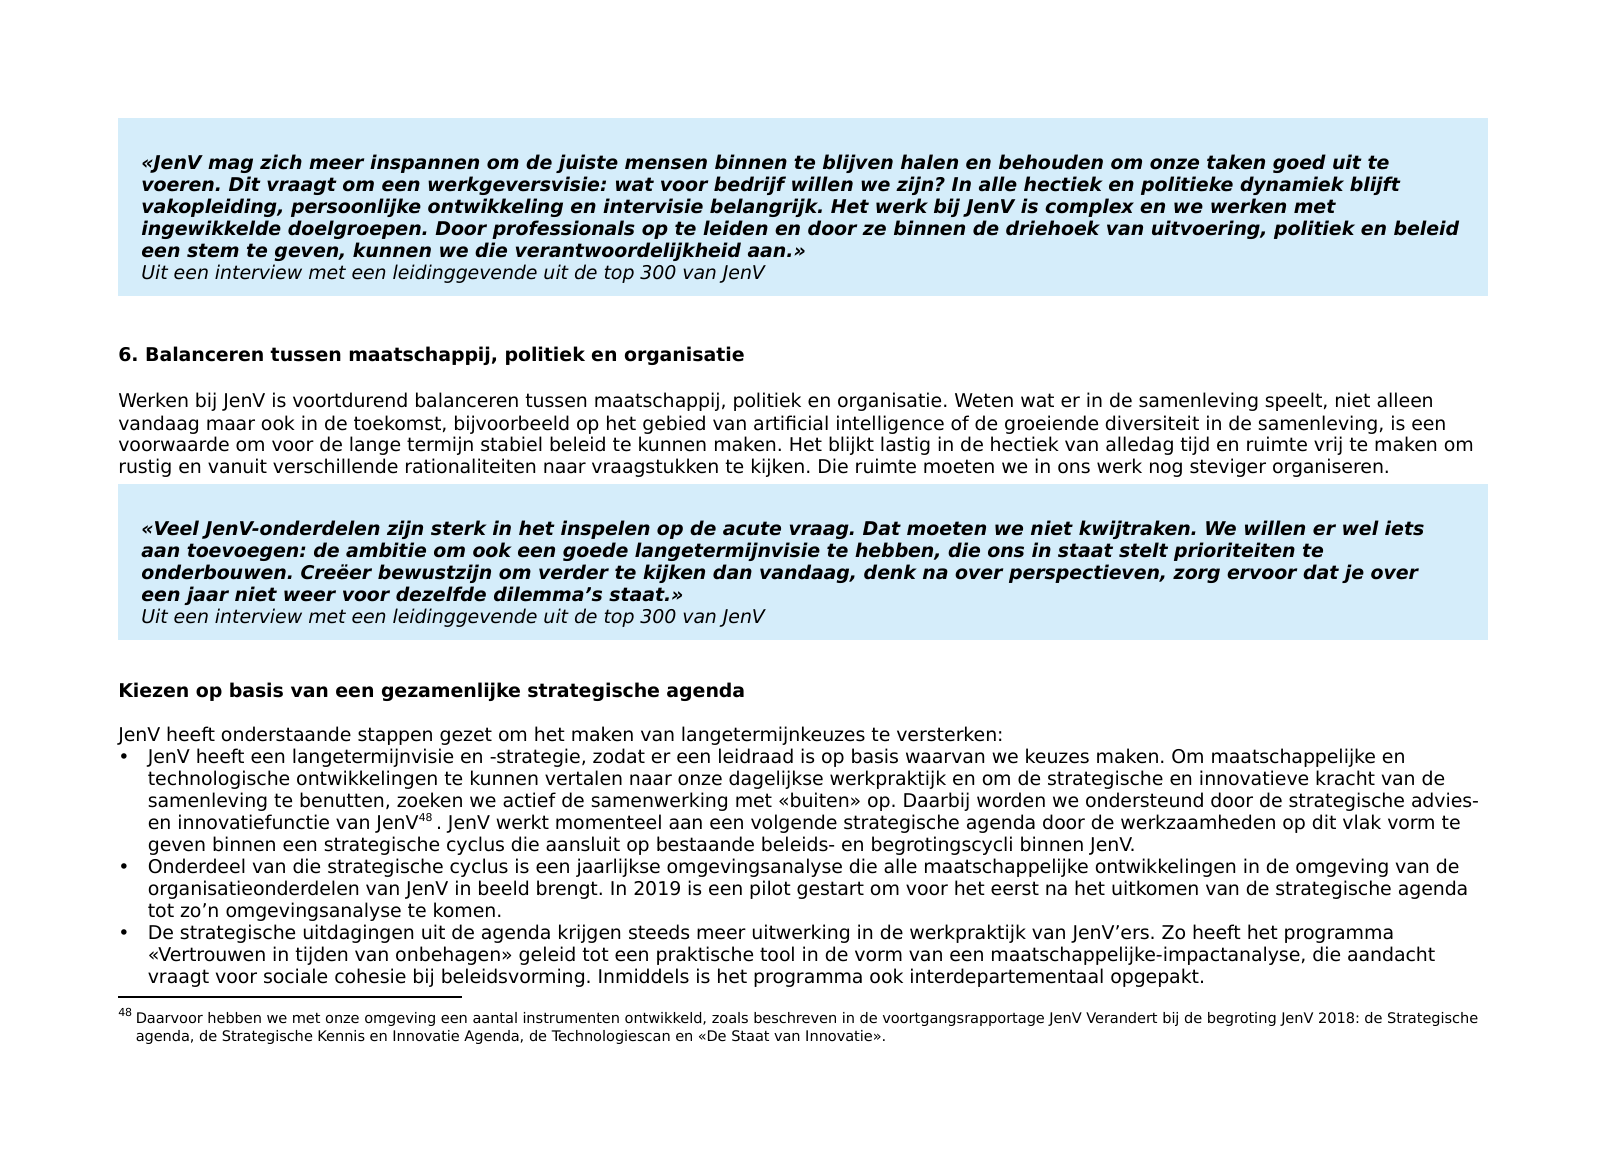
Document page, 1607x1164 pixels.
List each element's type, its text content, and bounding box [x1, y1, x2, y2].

text • Onderdeel van die strategische cyclus is een jaarlijkse omgevingsanalyse die alle maatschappelijke ontwikkelingen in de omgeving van de organisatieonderdelen van JenV in beeld brengt. In 2019 is een pilot gestart om voor het eerst na het uitkomen van de strategische agenda tot zo’n omgevingsanalyse te komen. [118, 856, 1488, 922]
subtitle 6. Balanceren tussen maatschappij, politiek en organisatie [118, 343, 1488, 365]
text • JenV heeft een langetermijnvisie en -strategie, zodat er een leidraad is op basis waarvan we keuzes maken. Om maatschappelijke en technologische ontwikkelingen te kunnen vertalen naar onze dagelijkse werkpraktijk en om de strategische en innovatieve kracht van de samenleving te benutten, zoeken we actief de samenwerking met «buiten» op. Daarbij worden we ondersteund door de strategische advies- en innovatiefunctie van JenV. JenV werkt momenteel aan een volgende strategische agenda door de werkzaamheden op dit vlak vorm te geven binnen een strategische cyclus die aansluit op bestaande beleids- en begrotingscycli binnen JenV. [118, 746, 1488, 856]
table_header «JenV mag zich meer inspannen om de juiste mensen binnen te blijven halen en behouden om onze taken goed uit te voeren. Dit vraagt om een werkgeversvisie: wat voor bedrijf willen we zijn? In alle hectiek en politieke dynamiek blijft vakopleiding, persoonlijke ontwikkeling en intervisie belangrijk. Het werk bij JenV is complex en we werken met ingewikkelde doelgroepen. Door professionals op te leiden en door ze binnen de driehoek van uitvoering, politiek en beleid een stem te geven, kunnen we die verantwoordelijkheid aan.» Uit een interview met een leidinggevende uit de top 300 van JenV [118, 118, 1488, 296]
table_header «Veel JenV-onderdelen zijn sterk in het inspelen op de acute vraag. Dat moeten we niet kwijtraken. We willen er wel iets aan toevoegen: de ambitie om ook een goede langetermijnvisie te hebben, die ons in staat stelt prioriteiten te onderbouwen. Creëer bewustzijn om verder te kijken dan vandaag, denk na over perspectieven, zorg ervoor dat je over een jaar niet weer voor dezelfde dilemma’s staat.» Uit een interview met een leidinggevende uit de top 300 van JenV [118, 484, 1488, 640]
text Werken bij JenV is voortdurend balanceren tussen maatschappij, politiek en organisatie. Weten wat er in de samenleving speelt, niet alleen vandaag maar ook in de toekomst, bijvoorbeeld op het gebied van artificial intelligence of de groeiende diversiteit in de samenleving, is een voorwaarde om voor de lange termijn stabiel beleid te kunnen maken. Het blijkt lastig in de hectiek van alledag tijd en ruimte vrij te maken om rustig en vanuit verschillende rationaliteiten naar vraagstukken te kijken. Die ruimte moeten we in ons werk nog steviger organiseren. [118, 390, 1488, 478]
text Daarvoor hebben we met onze omgeving een aantal instrumenten ontwikkeld, zoals beschreven in de voortgangsrapportage JenV Verandert bij de begroting JenV 2018: de Strategische agenda, de Strategische Kennis en Innovatie Agenda, de Technologiescan en «De Staat van Innovatie». [118, 1006, 1488, 1045]
text JenV heeft onderstaande stappen gezet om het maken van langetermijnkeuzes te versterken: [118, 724, 1488, 746]
text • De strategische uitdagingen uit de agenda krijgen steeds meer uitwerking in de werkpraktijk van JenV’ers. Zo heeft het programma «Vertrouwen in tijden van onbehagen» geleid tot een praktische tool in de vorm van een maatschappelijke-impactanalyse, die aandacht vraagt voor sociale cohesie bij beleidsvorming. Inmiddels is het programma ook interdepartementaal opgepakt. [118, 922, 1488, 988]
subtitle Kiezen op basis van een gezamenlijke strategische agenda [118, 680, 1488, 702]
